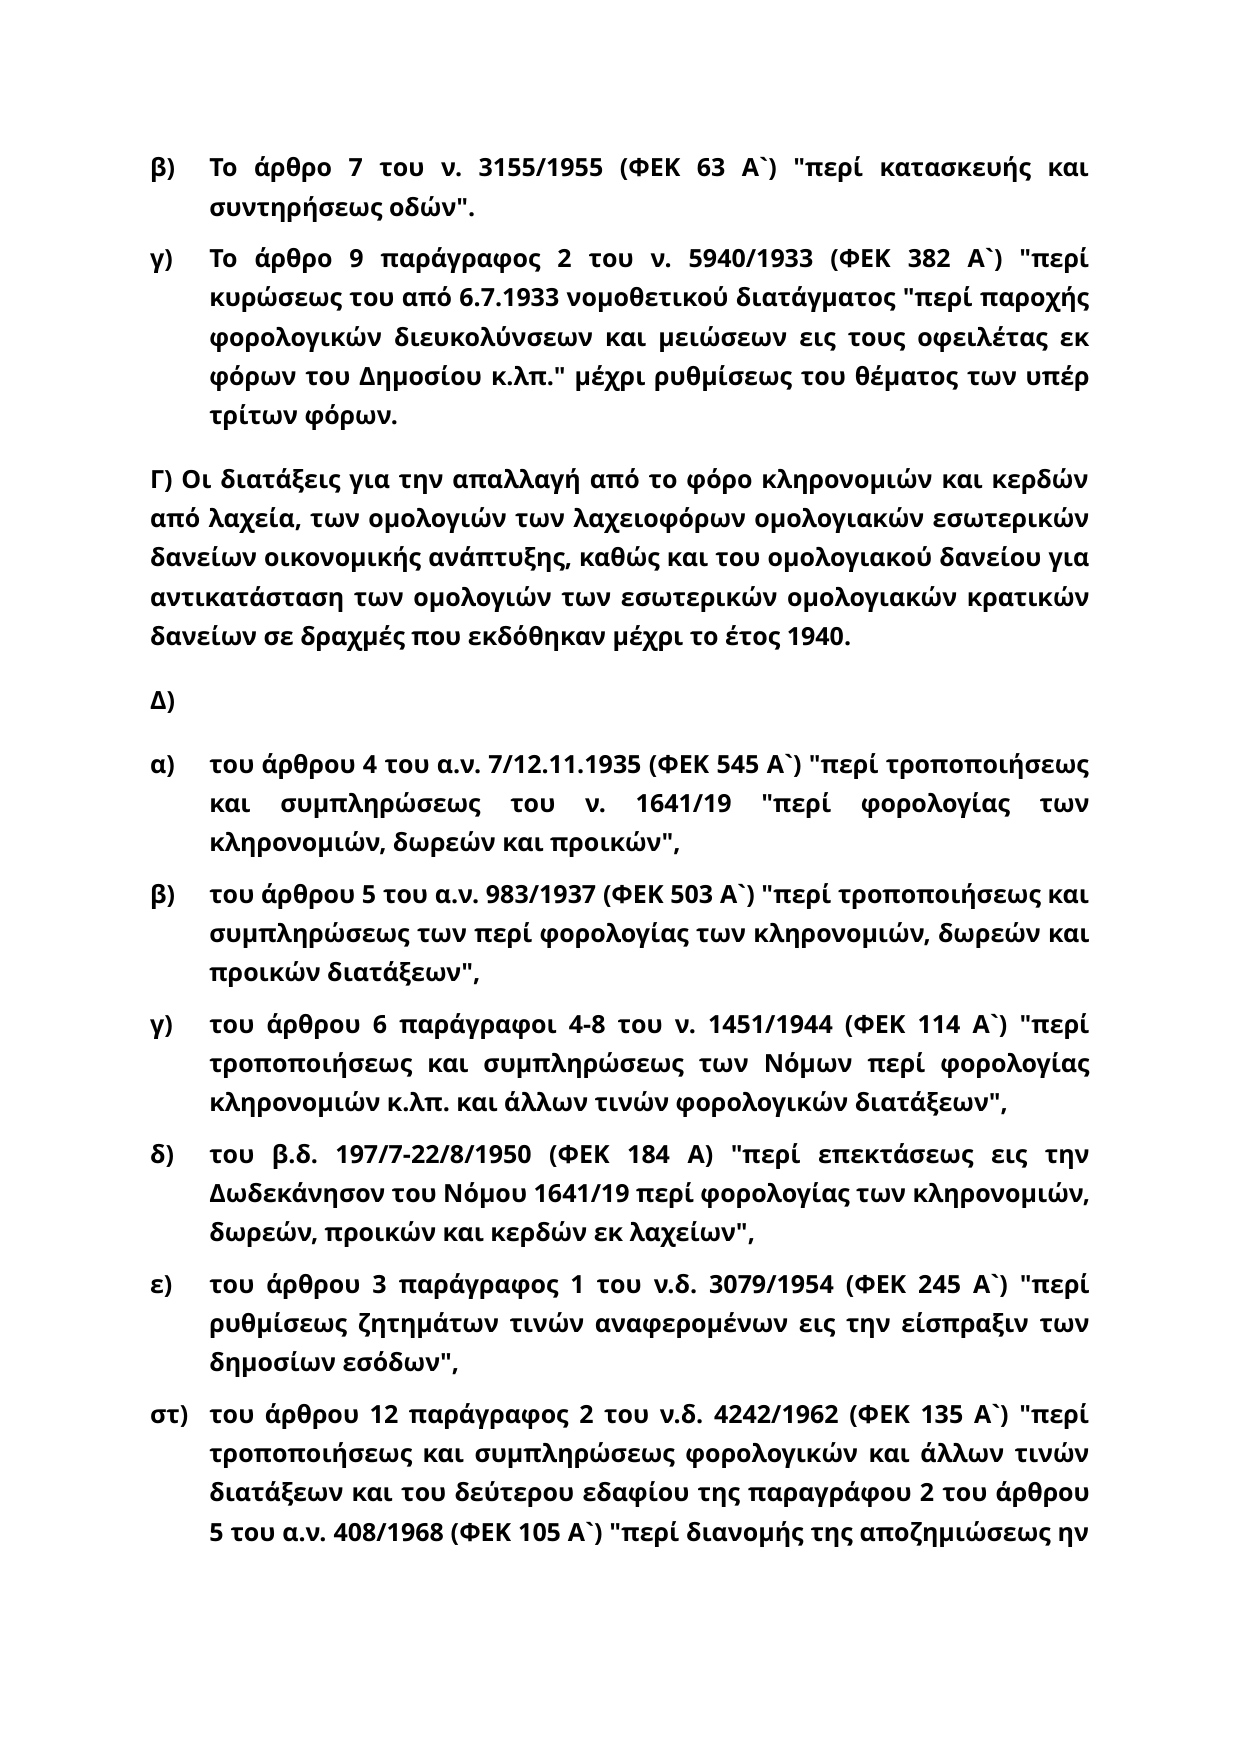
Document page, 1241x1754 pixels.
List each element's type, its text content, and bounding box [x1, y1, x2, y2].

text Δ) [150, 682, 1090, 717]
list γ) του άρθρου 6 παράγραφοι 4-8 του ν. 1451/1944 (ΦΕΚ 114 Α`) "περί τροποποιήσεως και συμπληρώσεως των Νόμων περί φορολογίας κληρονομιών κ.λπ. και άλλων τινών φορολογικών διατάξεων", [150, 1007, 1090, 1119]
list β) Το άρθρο 7 του ν. 3155/1955 (ΦΕΚ 63 Α`) "περί κατασκευής και συντηρήσεως οδών". [150, 150, 1090, 223]
list στ) του άρθρου 12 παράγραφος 2 του ν.δ. 4242/1962 (ΦΕΚ 135 Α`) "περί τροποποιήσεως και συμπληρώσεως φορολογικών και άλλων τινών διατάξεων και του δεύτερου εδαφίου της παραγράφου 2 του άρθρου 5 του α.ν. 408/1968 (ΦΕΚ 105 Α`) "περί διανομής της αποζημιώσεως ην [150, 1397, 1090, 1548]
list ε) του άρθρου 3 παράγραφος 1 του ν.δ. 3079/1954 (ΦΕΚ 245 Α`) "περί ρυθμίσεως ζητημάτων τινών αναφερομένων εις την είσπραξιν των δημοσίων εσόδων", [150, 1267, 1090, 1379]
list β) του άρθρου 5 του α.ν. 983/1937 (ΦΕΚ 503 Α`) "περί τροποποιήσεως και συμπληρώσεως των περί φορολογίας των κληρονομιών, δωρεών και προικών διατάξεων", [150, 877, 1090, 989]
list α) του άρθρου 4 του α.ν. 7/12.11.1935 (ΦΕΚ 545 Α`) "περί τροποποιήσεως και συμπληρώσεως του ν. 1641/19 "περί φορολογίας των κληρονομιών, δωρεών και προικών", [150, 747, 1090, 859]
list δ) του β.δ. 197/7-22/8/1950 (ΦΕΚ 184 Α) "περί επεκτάσεως εις την Δωδεκάνησον του Νόμου 1641/19 περί φορολογίας των κληρονομιών, δωρεών, προικών και κερδών εκ λαχείων", [150, 1137, 1090, 1249]
text Γ) Οι διατάξεις για την απαλλαγή από το φόρο κληρονομιών και κερδών από λαχεία, των ομολογιών των λαχειοφόρων ομολογιακών εσωτερικών δανείων οικονομικής ανάπτυξης, καθώς και του ομολογιακού δανείου για αντικατάσταση των ομολογιών των εσωτερικών ομολογιακών κρατικών δανείων σε δραχμές που εκδόθηκαν μέχρι το έτος 1940. [150, 462, 1090, 652]
list γ) Το άρθρο 9 παράγραφος 2 του ν. 5940/1933 (ΦΕΚ 382 Α`) "περί κυρώσεως του από 6.7.1933 νομοθετικού διατάγματος "περί παροχής φορολογικών διευκολύνσεων και μειώσεων εις τους οφειλέτας εκ φόρων του Δημοσίου κ.λπ." μέχρι ρυθμίσεως του θέματος των υπέρ τρίτων φόρων. [150, 241, 1090, 432]
